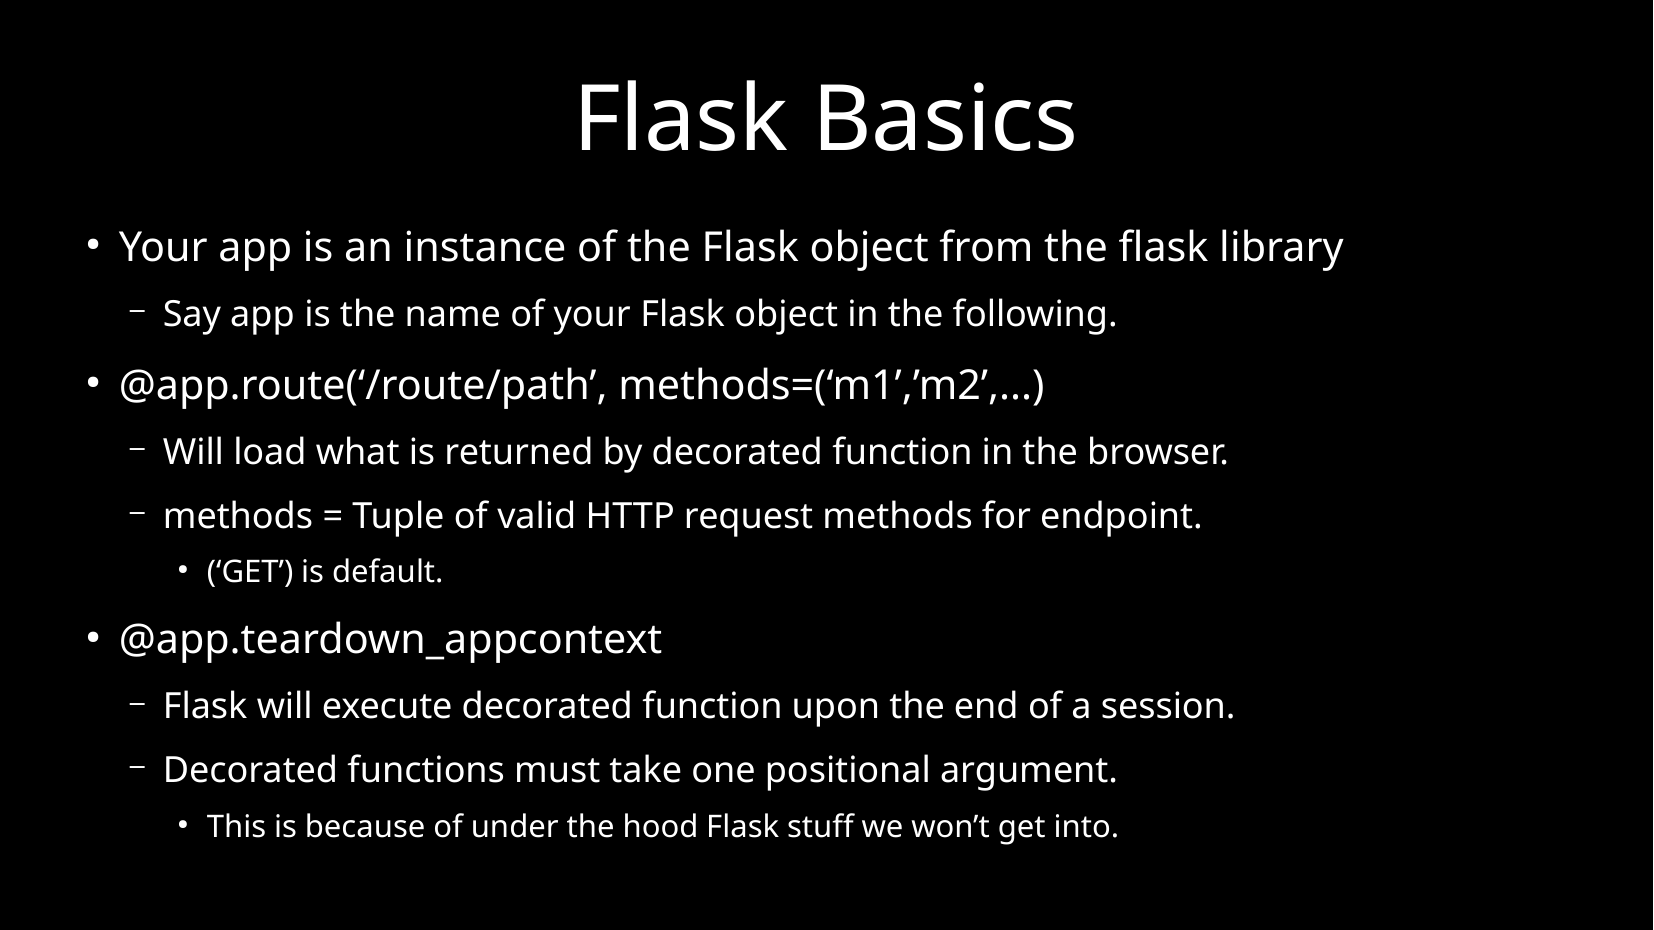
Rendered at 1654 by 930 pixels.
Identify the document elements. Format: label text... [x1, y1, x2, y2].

list Your app is an instance of the Flask object from the flask library Say app is the name of your Flask object in the following. @app.route(‘/route/path’, methods=(‘m1’,’m2’,...) Will load what is returned by decorated function in the browser. methods = Tuple of valid HTTP request methods for endpoint. (‘GET’) is default. @app.teardown_appcontext Flask will execute decorated function upon the end of a session. Decorated functions must take one positional argument. This is because of under the hood Flask stuff we won’t get into. [75, 217, 1608, 863]
title Flask Basics [82, 37, 1571, 193]
